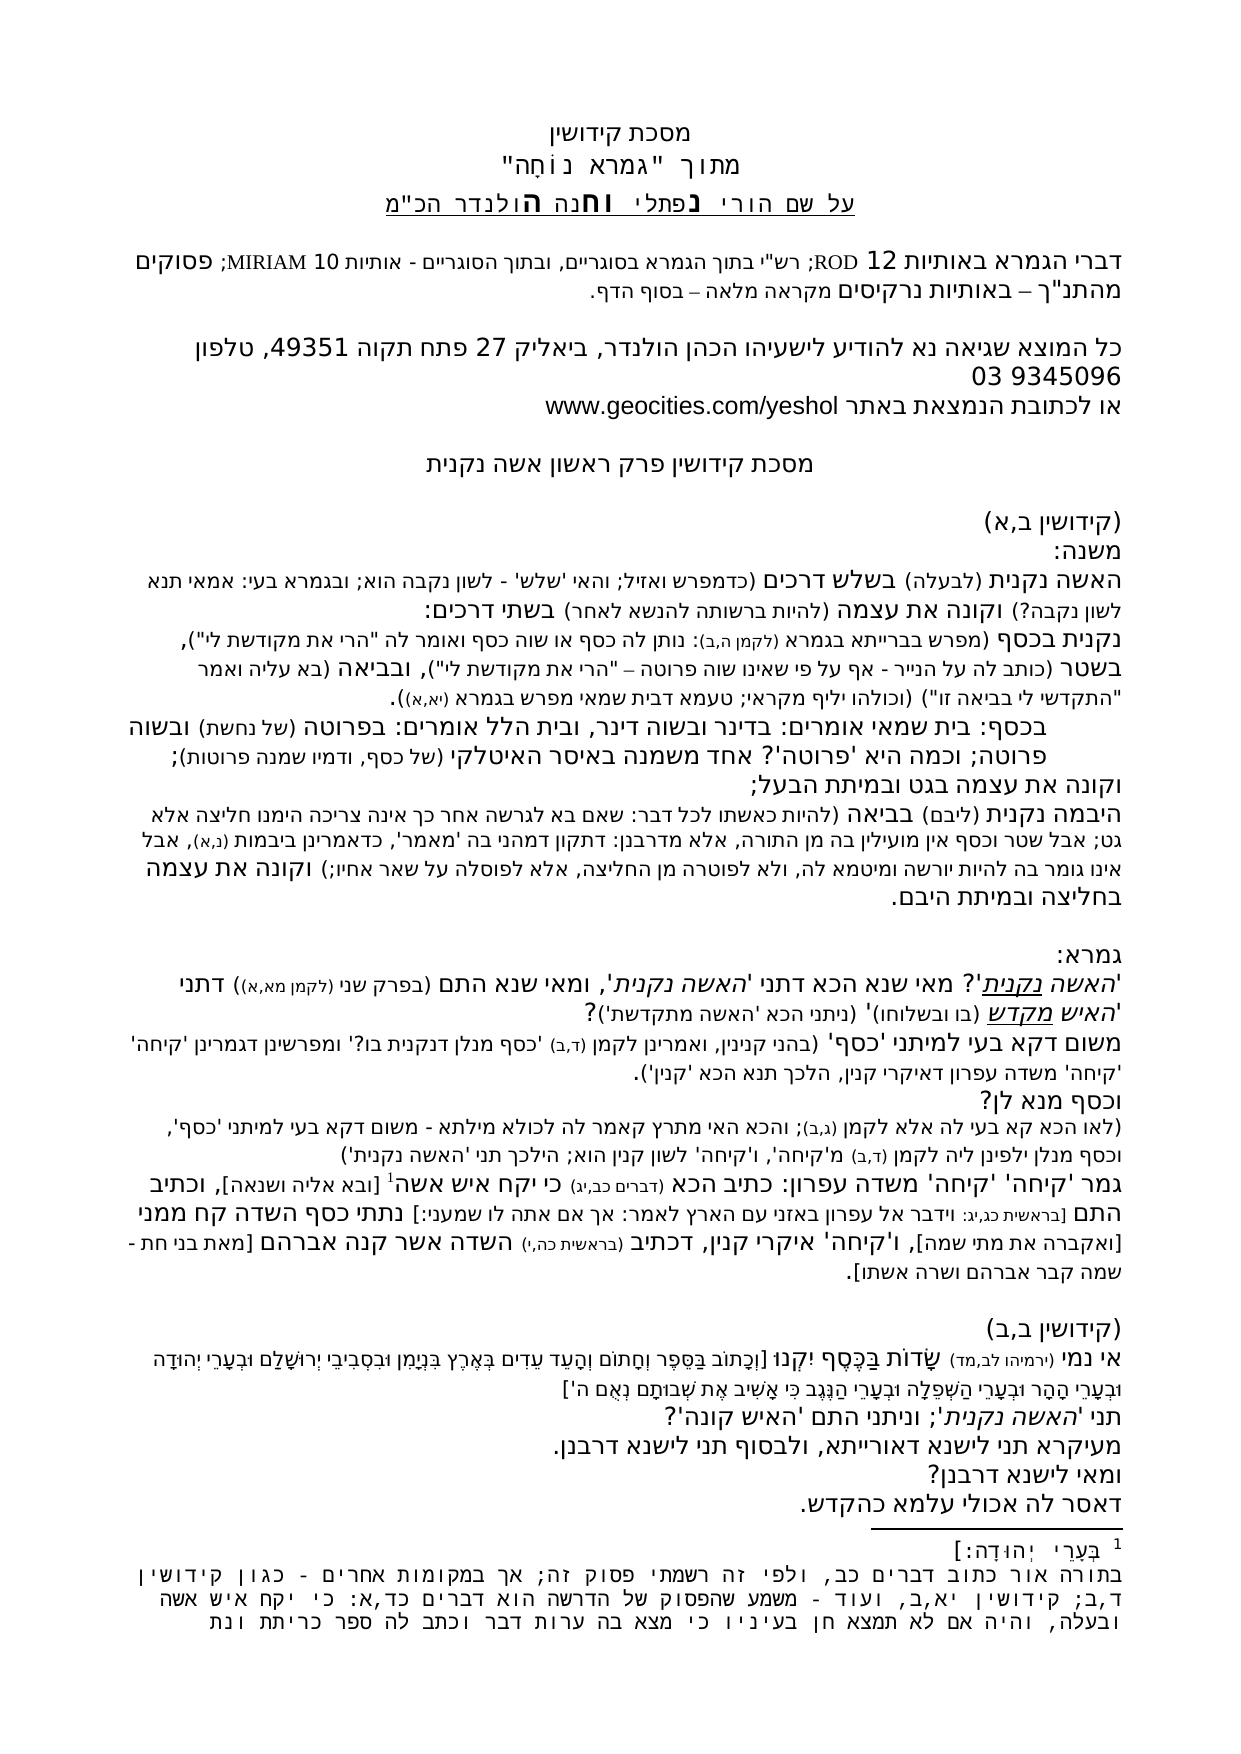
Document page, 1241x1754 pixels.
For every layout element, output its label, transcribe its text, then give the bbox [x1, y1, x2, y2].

text נקנית בכסף (מפרש בברייתא בגמרא (לקמן ה,ב): נותן לה כסף או שוה כסף ואומר לה "הרי את מקודשת לי"), בשטר (כותב לה על הנייר - אף על פי שאינו שוה פרוטה – "הרי את מקודשת לי"), ובביאה (בא עליה ואמר "התקדשי לי בביאה זו") (וכולהו יליף מקראי; טעמא דבית שמאי מפרש בגמרא (יא,א)). [118, 624, 1122, 712]
text בכסף: בית שמאי אומרים: בדינר ובשוה דינר, ובית הלל אומרים: בפרוטה (של נחשת) ובשוה פרוטה; וכמה היא 'פרוטה'? אחד משמנה באיסר האיטלקי (של כסף, ודמיו שמנה פרוטות); [118, 712, 1047, 770]
text מסכת קידושין פרק ראשון אשה נקנית [118, 449, 1122, 478]
text וקונה את עצמה בגט ובמיתת הבעל; [118, 770, 1122, 799]
text על שם הורי נפתלי וחנה הולנדר הכ"מ [118, 188, 1122, 221]
text היבמה נקנית (ליבם) בביאה (להיות כאשתו לכל דבר: שאם בא לגרשה אחר כך אינה צריכה הימנו חליצה אלא גט; אבל שטר וכסף אין מועילין בה מן התורה, אלא מדרבנן: דתקון דמהני בה 'מאמר', כדאמרינן ביבמות (נ,א), אבל אינו גומר בה להיות יורשה ומיטמא לה, ולא לפוטרה מן החליצה, אלא לפוסלה על שאר אחיו;) וקונה את עצמה בחליצה ובמיתת היבם. [118, 799, 1122, 911]
text בתורה אור כתוב דברים כב, ולפי זה רשמתי פסוק זה; אך במקומות אחרים - כגון קידושין ד,ב; קידושין יא,ב, ועוד - משמע שהפסוק של הדרשה הוא דברים כד,א: כי יקח איש אשה ובעלה, והיה אם לא תמצא חן בעיניו כי מצא בה ערות דבר וכתב לה ספר כריתת ונת [118, 1565, 1122, 1636]
text 'האשה נקנית'? מאי שנא הכא דתני 'האשה נקנית', ומאי שנא התם (בפרק שני (לקמן מא,א)) דתני 'האיש מקדש (בו ובשלוחו)' (ניתני הכא 'האשה מתקדשת')? [118, 969, 1122, 1028]
text מסכת קידושין [118, 118, 1122, 147]
text דברי הגמרא באותיות 12 ROD; רש"י בתוך הגמרא בסוגריים, ובתוך הסוגריים - אותיות 10 MIRIAM; פסוקים מהתנ"ך – באותיות נרקיסים מקראה מלאה – בסוף הדף. [118, 246, 1122, 304]
text משנה: [118, 536, 1122, 566]
text וכסף מנא לן? [118, 1086, 1122, 1115]
text (קידושין ב,א) [118, 507, 1122, 536]
text גמרא: [118, 940, 1122, 969]
text אי נמי (ירמיהו לב,מד) שָׂדוֹת בַּכֶּסֶף יִקְנוּ [וְכָתוֹב בַּסֵּפֶר וְחָתוֹם וְהָעֵד עֵדִים בְּאֶרֶץ בִּנְיָמִן וּבִסְבִיבֵי יְרוּשָׁלִַם וּבְעָרֵי יְהוּדָה וּבְעָרֵי הָהָר וּבְעָרֵי הַשְּׁפֵלָה וּבְעָרֵי הַנֶּגֶב כִּי אָשִׁיב אֶת שְׁבוּתָם נְאֻם ה'] [118, 1343, 1122, 1402]
text מעיקרא תני לישנא דאורייתא, ולבסוף תני לישנא דרבנן. [118, 1431, 1122, 1460]
text גמר 'קיחה' 'קיחה' משדה עפרון: כתיב הכא (דברים כב,יג) כי יקח איש אשה [ובא אליה ושנאה], וכתיב התם [בראשית כג,יג: וידבר אל עפרון באזני עם הארץ לאמר: אך אם אתה לו שמעני:] נתתי כסף השדה קח ממני [ואקברה את מתי שמה], ו'קיחה' איקרי קנין, דכתיב (בראשית כה,י) השדה אשר קנה אברהם [מאת בני חת - שמה קבר אברהם ושרה אשתו]. [118, 1169, 1122, 1286]
text תני 'האשה נקנית'; וניתני התם 'האיש קונה'? [118, 1402, 1122, 1431]
text כל המוצא שגיאה נא להודיע לישעיהו הכהן הולנדר, ביאליק 27 פתח תקוה 49351, טלפון 9345096 03 [118, 333, 1122, 391]
text (קידושין ב,ב) [118, 1314, 1122, 1343]
text ומאי לישנא דרבנן? [118, 1460, 1122, 1489]
text האשה נקנית (לבעלה) בשלש דרכים (כדמפרש ואזיל; והאי 'שלש' - לשון נקבה הוא; ובגמרא בעי: אמאי תנא לשון נקבה?) וקונה את עצמה (להיות ברשותה להנשא לאחר) בשתי דרכים: [118, 566, 1122, 624]
text (לאו הכא קא בעי לה אלא לקמן (ג,ב); והכא האי מתרץ קאמר לה לכולא מילתא - משום דקא בעי למיתני 'כסף', וכסף מנלן ילפינן ליה לקמן (ד,ב) מ'קיחה', ו'קיחה' לשון קנין הוא; הילכך תני 'האשה נקנית') [118, 1115, 1122, 1169]
text משום דקא בעי למיתני 'כסף' (בהני קנינין, ואמרינן לקמן (ד,ב) 'כסף מנלן דנקנית בו?' ומפרשינן דגמרינן 'קיחה' 'קיחה' משדה עפרון דאיקרי קנין, הלכך תנא הכא 'קנין'). [118, 1028, 1122, 1086]
text או לכתובת הנמצאת באתר www.geocities.com/yeshol [118, 391, 1122, 421]
text דאסר לה אכולי עלמא כהקדש. [118, 1489, 1122, 1518]
text בְּעָרֵי יְהוּדָה:] [118, 1535, 1122, 1565]
text מתוך "גמרא נוֹחָה" [118, 153, 1122, 182]
